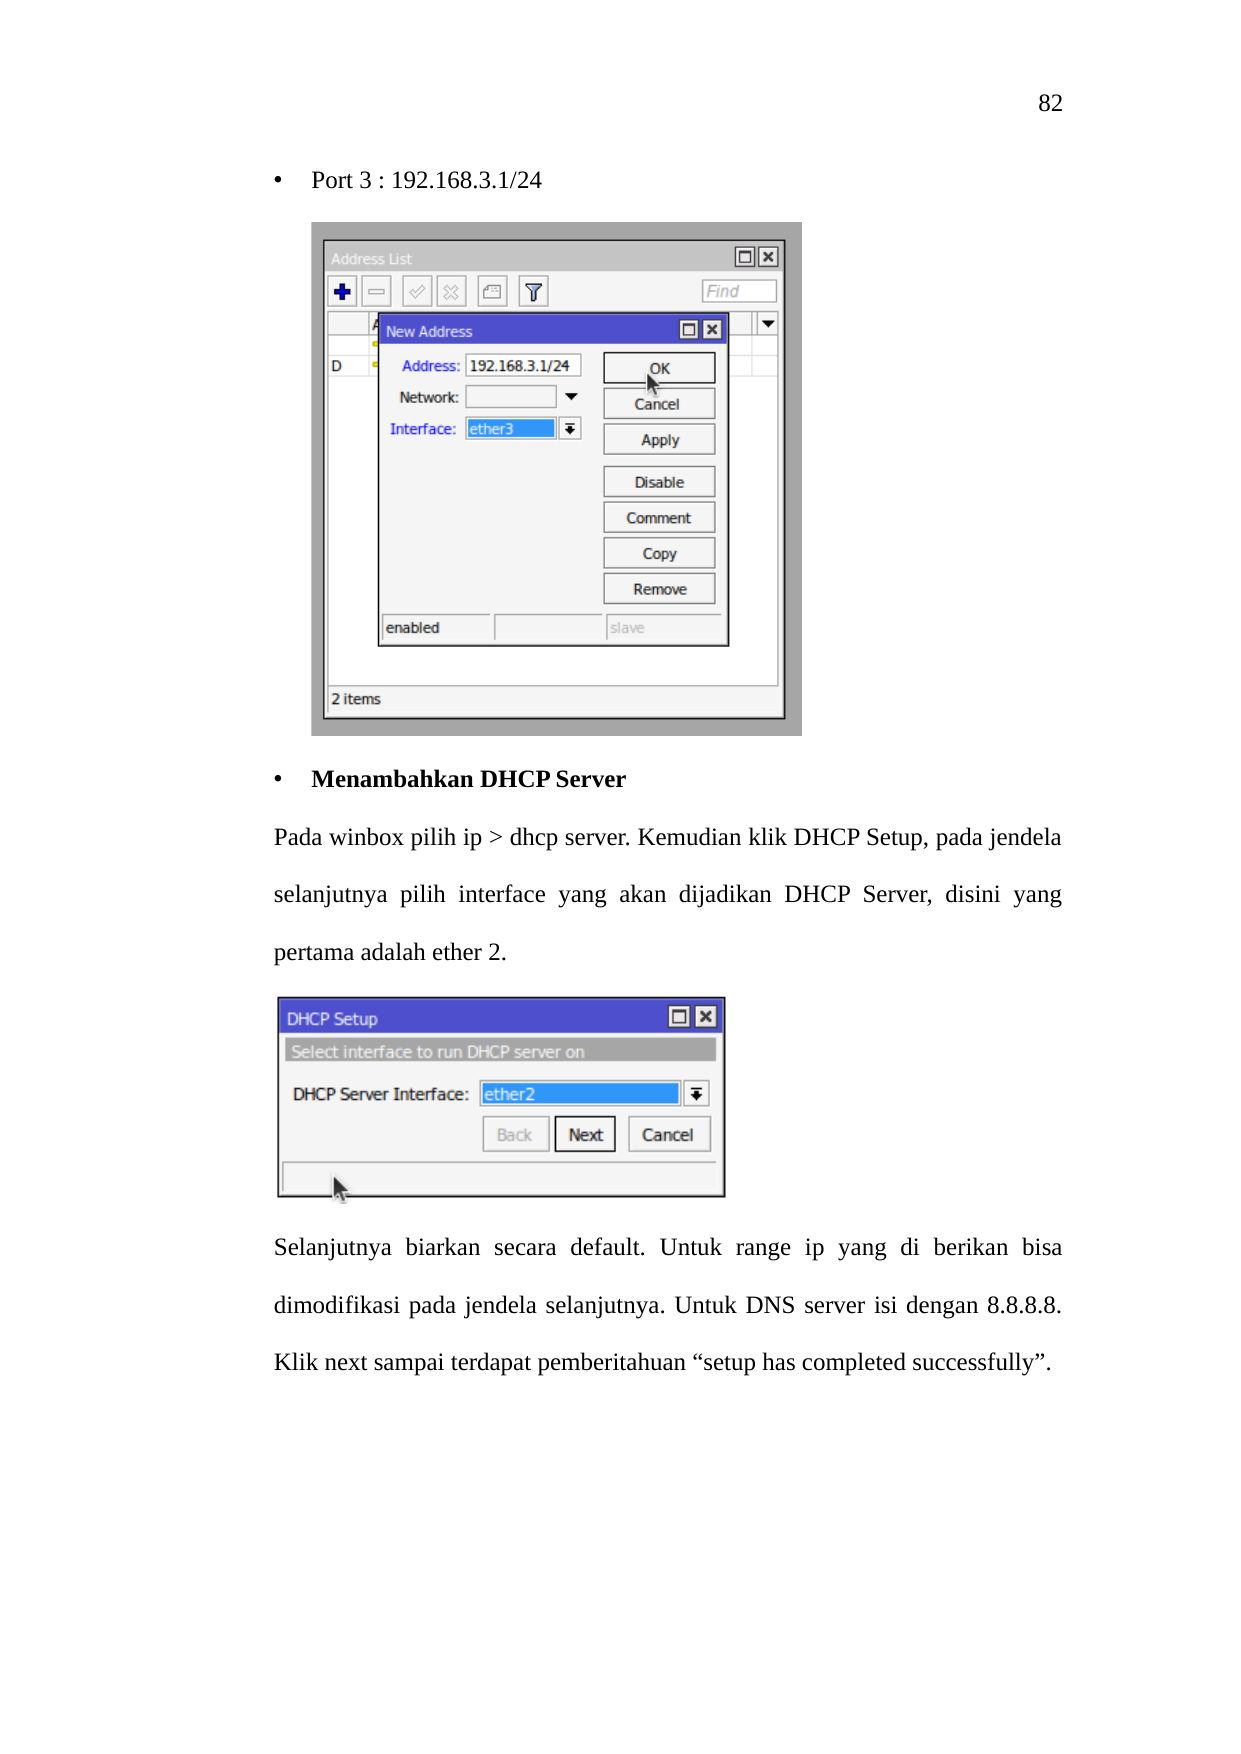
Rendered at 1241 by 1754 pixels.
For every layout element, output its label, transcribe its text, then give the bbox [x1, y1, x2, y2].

list Menambahkan DHCP Server [274, 764, 1063, 793]
list Port 3 : 192.168.3.1/24 [274, 165, 1063, 194]
list Pada winbox pilih ip > dhcp server. Kemudian klik DHCP Setup, pada jendela selanjutnya pilih interface yang akan dijadikan DHCP Server, disini yang pertama adalah ether 2. [236, 822, 1063, 965]
picture [273, 994, 732, 1204]
picture [311, 222, 802, 736]
list Selanjutnya biarkan secara default. Untuk range ip yang di berikan bisa dimodifikasi pada jendela selanjutnya. Untuk DNS server isi dengan 8.8.8.8. Klik next sampai terdapat pemberitahuan “setup has completed successfully”. [236, 1232, 1063, 1376]
